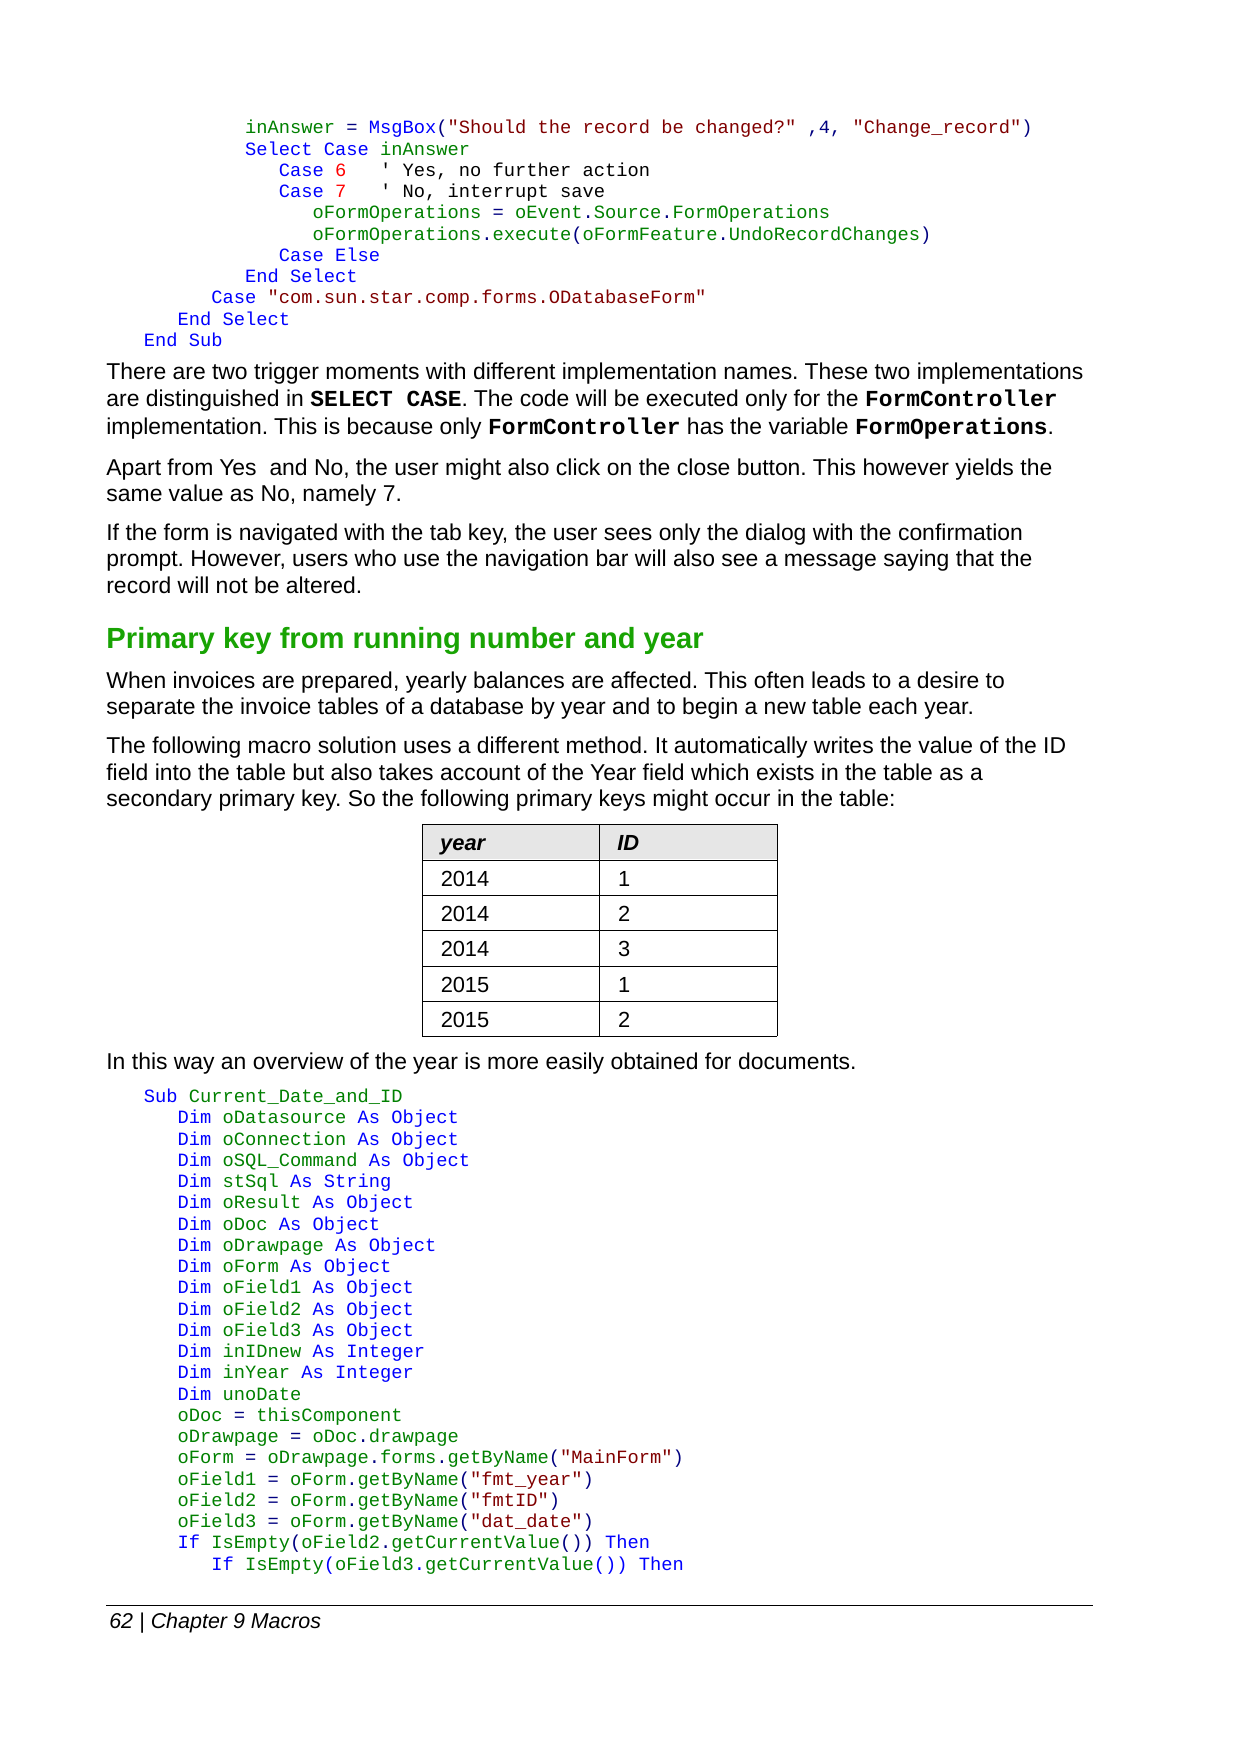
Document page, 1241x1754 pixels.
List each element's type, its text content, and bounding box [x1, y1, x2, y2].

text Case 7 ' No, interrupt save [144, 182, 1093, 203]
text inAnswer = MsgBox("Should the record be changed?" ,4, "Change_record") Select Case inAnswer [144, 118, 1093, 161]
text Dim oField1 As Object [144, 1278, 1093, 1299]
text oForm = oDrawpage.forms.getByName("MainForm") [144, 1448, 1093, 1469]
table_cell 1 [600, 861, 777, 895]
text Dim oForm As Object [144, 1257, 1093, 1278]
table_header ID [600, 825, 777, 859]
subtitle Primary key from running number and year [106, 622, 1093, 655]
text Dim unoDate [144, 1384, 1093, 1406]
table_cell 2 [600, 896, 777, 930]
table_cell 1 [600, 967, 777, 1001]
text Dim oField2 As Object [144, 1299, 1093, 1321]
text Dim oDrawpage As Object [144, 1236, 1093, 1257]
text Apart from Yes and No, the user might also click on the close button. This however yields the same value as No, namely 7. [106, 454, 1093, 506]
table_cell 2015 [423, 967, 599, 1001]
text Dim oField3 As Object [144, 1321, 1093, 1342]
text oDrawpage = oDoc.drawpage [144, 1427, 1093, 1448]
text In this way an overview of the year is more easily obtained for documents. [106, 1048, 1093, 1074]
table_cell 2014 [423, 896, 599, 930]
text Dim inYear As Integer [144, 1363, 1093, 1384]
table_header year [423, 825, 599, 859]
text oDoc = thisComponent [144, 1406, 1093, 1427]
text End Sub [144, 331, 1093, 352]
text oField3 = oForm.getByName("dat_date") [144, 1512, 1093, 1533]
text End Select [144, 267, 1093, 288]
table_cell 2014 [423, 861, 599, 895]
text oField2 = oForm.getByName("fmtID") [144, 1491, 1093, 1512]
table_cell 2 [600, 1002, 777, 1036]
text The following macro solution uses a different method. It automatically writes the value of the ID field into the table but also takes account of the Year field which exists in the table as a secondary primary key. So the following primary keys might occur in the table: [106, 732, 1093, 811]
text Dim oDoc As Object [144, 1214, 1093, 1236]
text End Select [144, 309, 1093, 331]
text Dim oResult As Object [144, 1193, 1093, 1214]
text Dim stSql As String [144, 1172, 1093, 1193]
text Sub Current_Date_and_ID [144, 1087, 1093, 1108]
text Dim oDatasource As Object [144, 1108, 1093, 1129]
text oFormOperations = oEvent.Source.FormOperations [144, 203, 1093, 224]
table_cell 2014 [423, 931, 599, 966]
text If IsEmpty(oField3.getCurrentValue()) Then [144, 1554, 1093, 1576]
text If the form is navigated with the tab key, the user sees only the dialog with the confirmation prompt. However, users who use the navigation bar will also see a message saying that the record will not be altered. [106, 519, 1093, 598]
text Case "com.sun.star.comp.forms.ODatabaseForm" [144, 288, 1093, 309]
text Dim oConnection As Object [144, 1129, 1093, 1151]
text oField1 = oForm.getByName("fmt_year") [144, 1469, 1093, 1491]
text Case 6 ' Yes, no further action [144, 161, 1093, 182]
table_cell 2015 [423, 1002, 599, 1036]
table_cell 3 [600, 931, 777, 966]
text Dim inIDnew As Integer [144, 1342, 1093, 1363]
text When invoices are prepared, yearly balances are affected. This often leads to a desire to separate the invoice tables of a database by year and to begin a new table each year. [106, 667, 1093, 719]
text oFormOperations.execute(oFormFeature.UndoRecordChanges) [144, 224, 1093, 246]
text Dim oSQL_Command As Object [144, 1151, 1093, 1172]
text There are two trigger moments with different implementation names. These two implementations are distinguished in SELECT CASE. The code will be executed only for the FormController implementation. This is because only FormController has the variable FormOperations. [106, 358, 1093, 441]
text Case Else [144, 246, 1093, 267]
text If IsEmpty(oField2.getCurrentValue()) Then [144, 1533, 1093, 1554]
